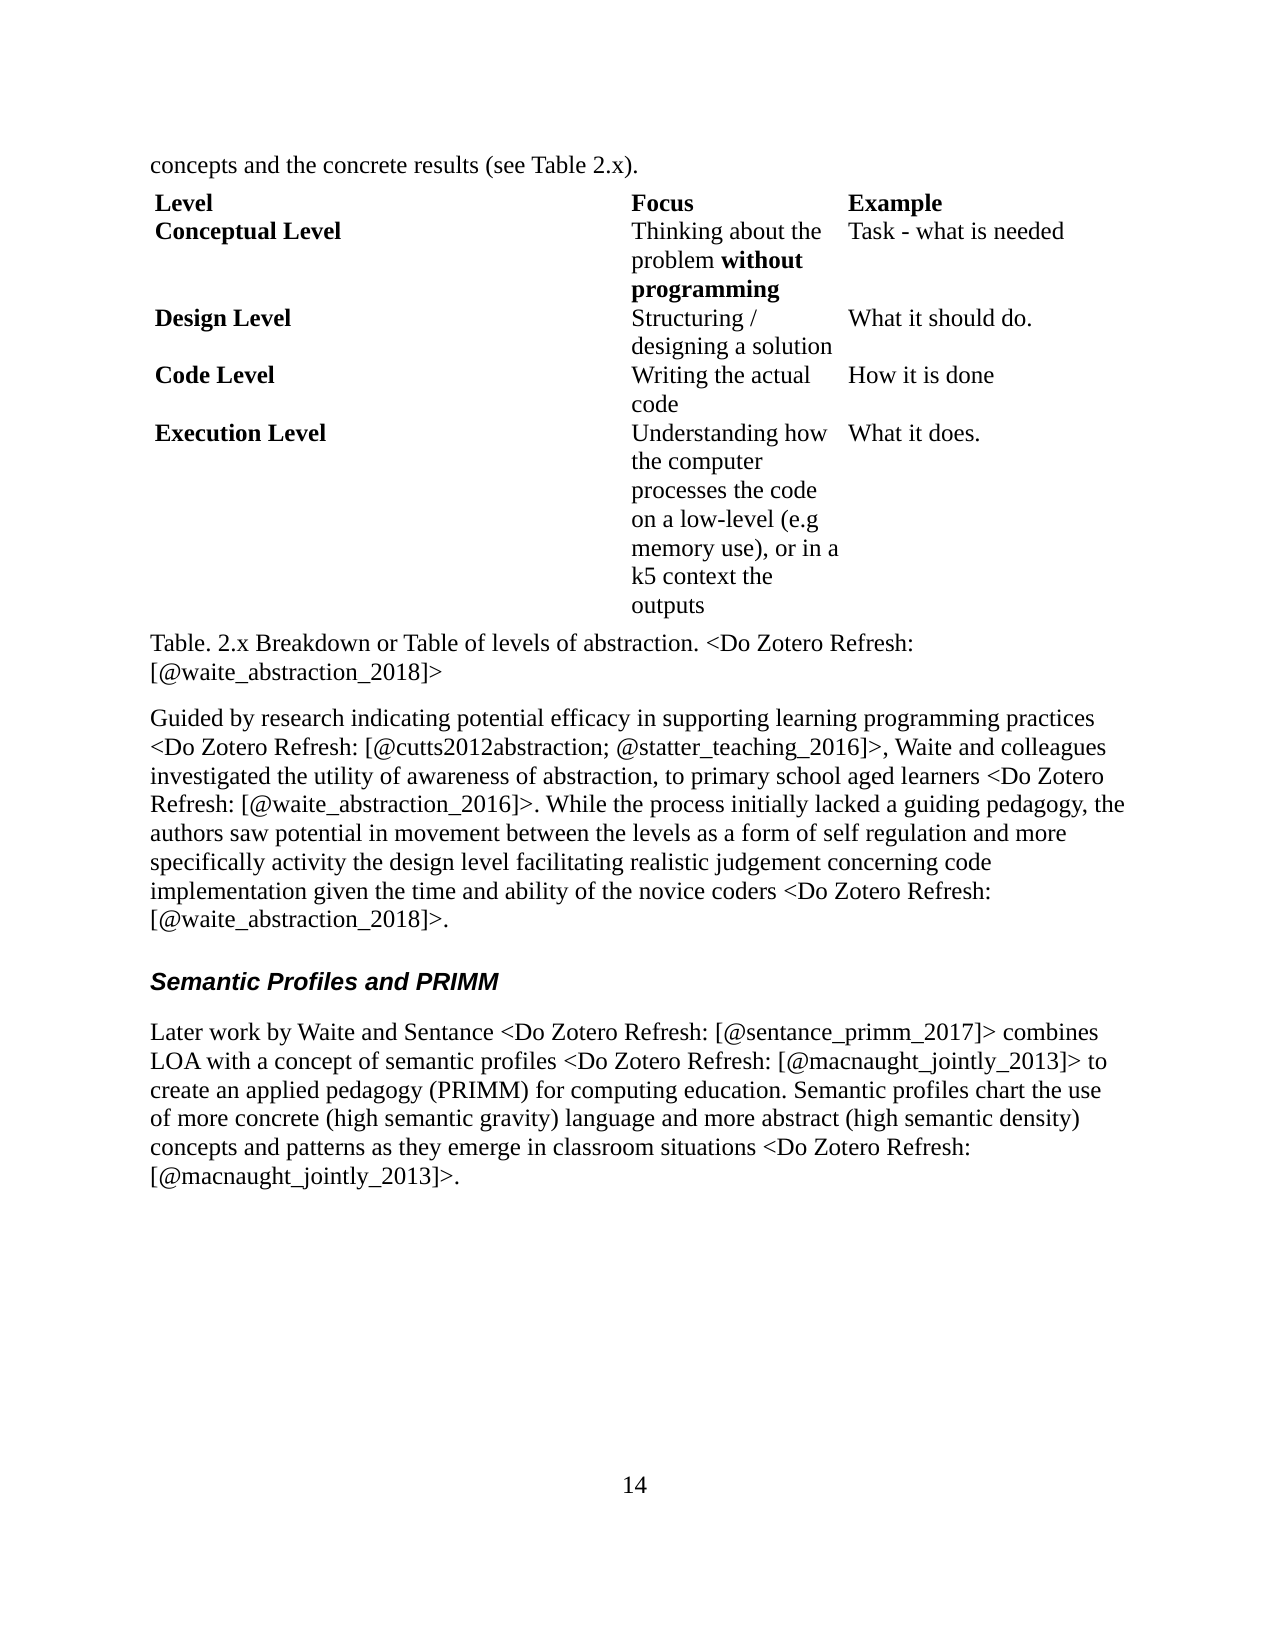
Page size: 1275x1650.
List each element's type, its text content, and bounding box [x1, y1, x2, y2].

table_cell Execution Level [150, 418, 627, 619]
table_cell What it should do. [843, 303, 1125, 360]
table_cell Task - what is needed [843, 216, 1125, 303]
text Guided by research indicating potential efficacy in supporting learning programming practices <Do Zotero Refresh: [@cutts2012abstraction; @statter_teaching_2016]>, Waite and colleagues investigated the utility of awareness of abstraction, to primary school aged learners <Do Zotero Refresh: [@waite_abstraction_2016]>. While the process initially lacked a guiding pedagogy, the authors saw potential in movement between the levels as a form of self regulation and more specifically activity the design level facilitating realistic judgement concerning code implementation given the time and ability of the novice coders <Do Zotero Refresh: [@waite_abstraction_2018]>. [150, 703, 1125, 933]
subtitle Semantic Profiles and PRIMM [150, 967, 1125, 996]
table_cell Structuring / designing a solution [627, 303, 843, 360]
table_cell Writing the actual code [627, 360, 843, 418]
table_cell Understanding how the computer processes the code on a low-level (e.g memory use), or in a k5 context the outputs [627, 418, 843, 619]
table_header Level [150, 188, 627, 216]
table_header Example [843, 188, 1125, 216]
text Later work by Waite and Sentance <Do Zotero Refresh: [@sentance_primm_2017]> combines LOA with a concept of semantic profiles <Do Zotero Refresh: [@macnaught_jointly_2013]> to create an applied pedagogy (PRIMM) for computing education. Semantic profiles chart the use of more concrete (high semantic gravity) language and more abstract (high semantic density) concepts and patterns as they emerge in classroom situations <Do Zotero Refresh: [@macnaught_jointly_2013]>. [150, 1017, 1125, 1190]
table_cell How it is done [843, 360, 1125, 418]
table_header Focus [627, 188, 843, 216]
table_cell Thinking about the problem without programming [627, 216, 843, 303]
text Table. 2.x Breakdown or Table of levels of abstraction. <Do Zotero Refresh: [@waite_abstraction_2018]> [150, 628, 1125, 685]
table_cell Design Level [150, 303, 627, 360]
table_cell Conceptual Level [150, 216, 627, 303]
table_cell What it does. [843, 418, 1125, 619]
text concepts and the concrete results (see Table 2.x). [150, 150, 1125, 179]
table_cell Code Level [150, 360, 627, 418]
